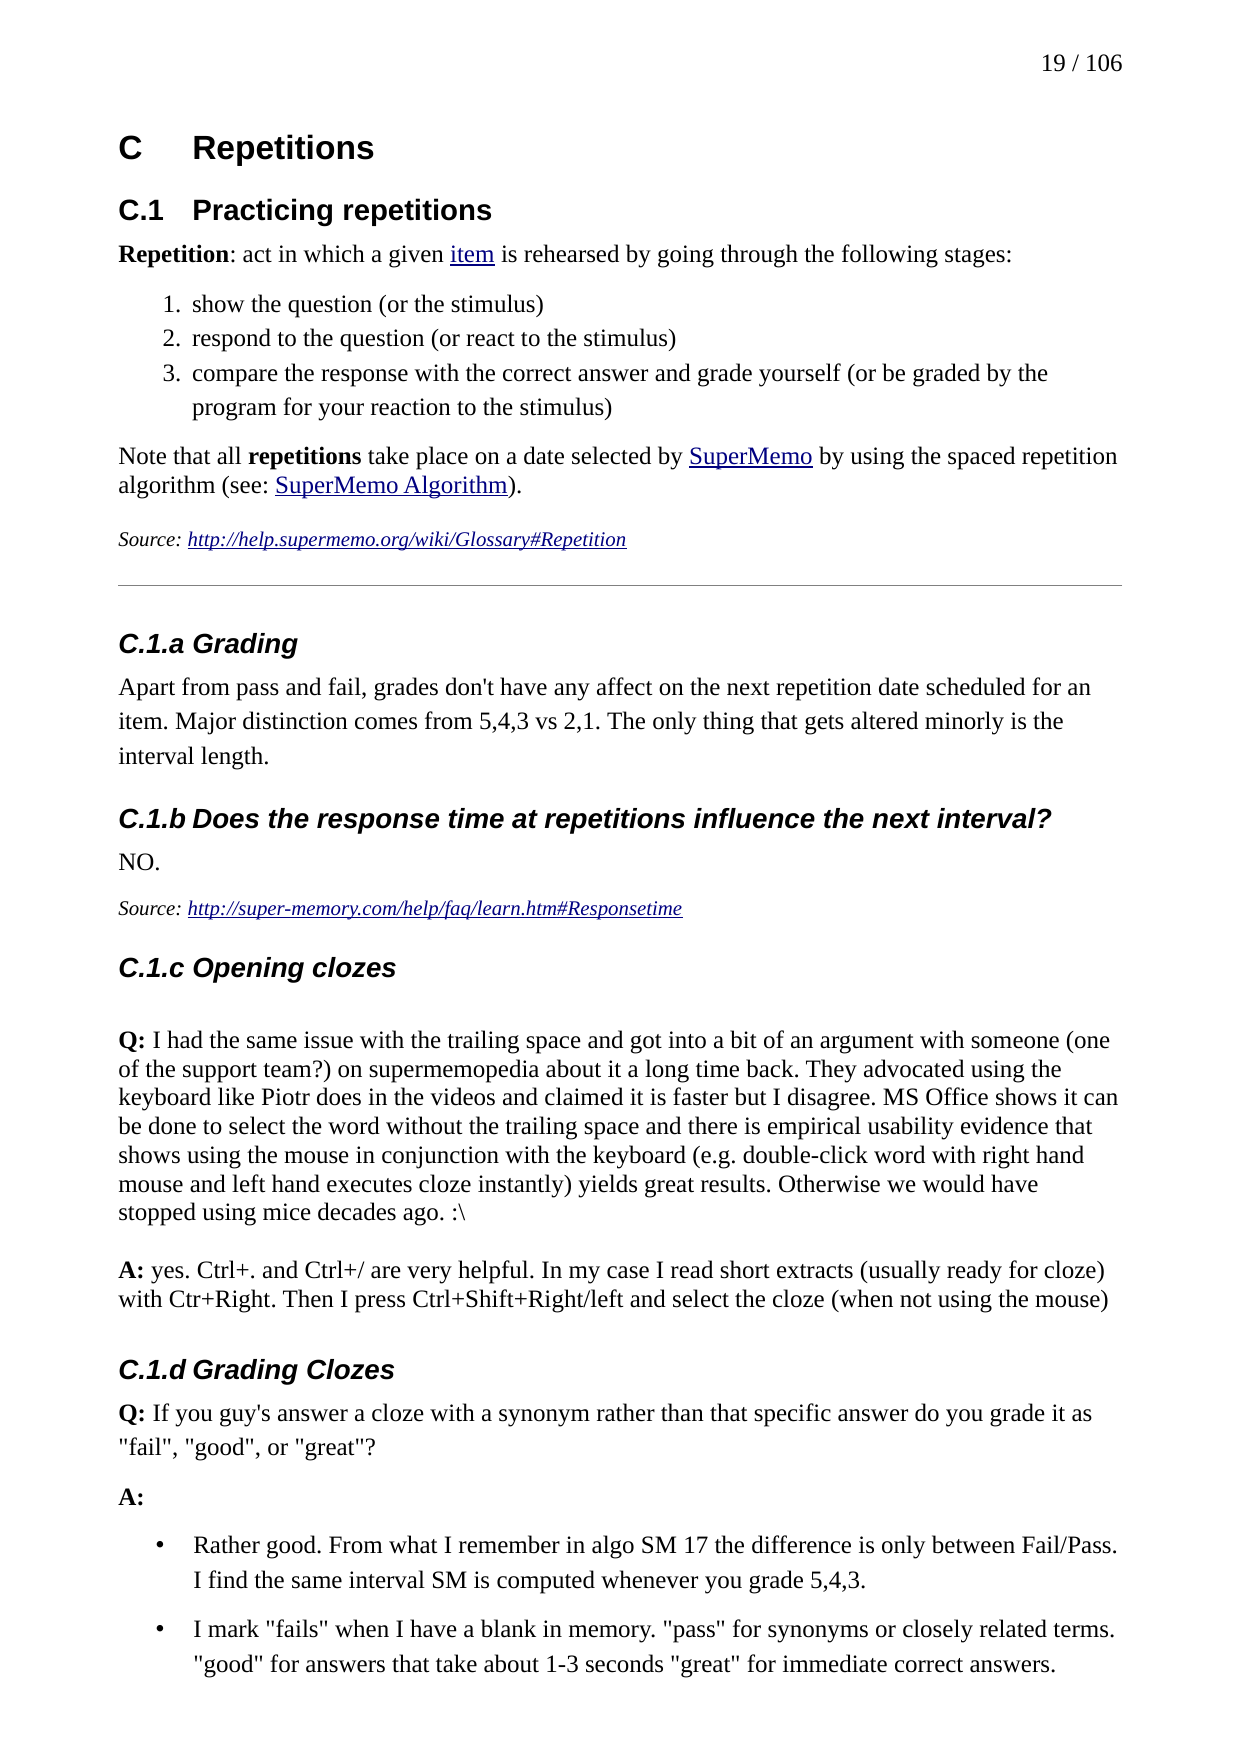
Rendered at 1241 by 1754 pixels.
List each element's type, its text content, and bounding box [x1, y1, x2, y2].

text A: [118, 1482, 1122, 1510]
text Q: I had the same issue with the trailing space and got into a bit of an argument with someone (one of the support team?) on supermemopedia about it a long time back. They advocated using the keyboard like Piotr does in the videos and claimed it is faster but I disagree. MS Office shows it can be done to select the word without the trailing space and there is empirical usability evidence that shows using the mouse in conjunction with the keyboard (e.g. double-click word with right hand mouse and left hand executes cloze instantly) yields great results. Otherwise we would have stopped using mice decades ago. :\ [118, 1025, 1122, 1226]
list compare the response with the correct answer and grade yourself (or be graded by the program for your reaction to the stimulus) [162, 358, 1122, 421]
subtitle Does the response time at repetitions influence the next interval? [118, 802, 1122, 834]
subtitle Repetitions [118, 128, 1122, 166]
subtitle Practicing repetitions [118, 193, 1122, 227]
list I mark "fails" when I have a blank in memory. "pass" for synonyms or closely related terms. "good" for answers that take about 1-3 seconds "great" for immediate correct answers. [156, 1614, 1122, 1677]
text Repetition: act in which a given item is rehearsed by going through the following stages: [118, 239, 1122, 268]
text Source: http://help.supermemo.org/wiki/Glossary#Repetition [118, 527, 1122, 551]
list show the question (or the stimulus) [162, 289, 1122, 317]
list Rather good. From what I remember in algo SM 17 the difference is only between Fail/Pass. I find the same interval SM is computed whenever you grade 5,4,3. [156, 1531, 1122, 1594]
subtitle Grading [118, 627, 1122, 659]
text Source: http://super-memory.com/help/faq/learn.htm#Responsetime [118, 896, 1122, 920]
list Note that all repetitions take place on a date selected by SuperMemo by using the spaced repetition algorithm (see: SuperMemo Algorithm). [118, 441, 1122, 499]
text A: yes. Ctrl+. and Ctrl+/ are very helpful. In my case I read short extracts (usually ready for cloze) with Ctr+Right. Then I press Ctrl+Shift+Right/left and select the cloze (when not using the mouse) [118, 1255, 1122, 1312]
list respond to the question (or react to the stimulus) [162, 323, 1122, 352]
text Q: If you guy's answer a cloze with a synonym rather than that specific answer do you grade it as "fail", "good", or "great"? [118, 1398, 1122, 1461]
subtitle Grading Clozes [118, 1354, 1122, 1386]
subtitle Opening clozes [118, 952, 1122, 984]
text NO. [118, 847, 1122, 876]
text Apart from pass and fail, grades don't have any affect on the next repetition date scheduled for an item. Major distinction comes from 5,4,3 vs 2,1. The only thing that gets altered minorly is the interval length. [118, 672, 1122, 769]
